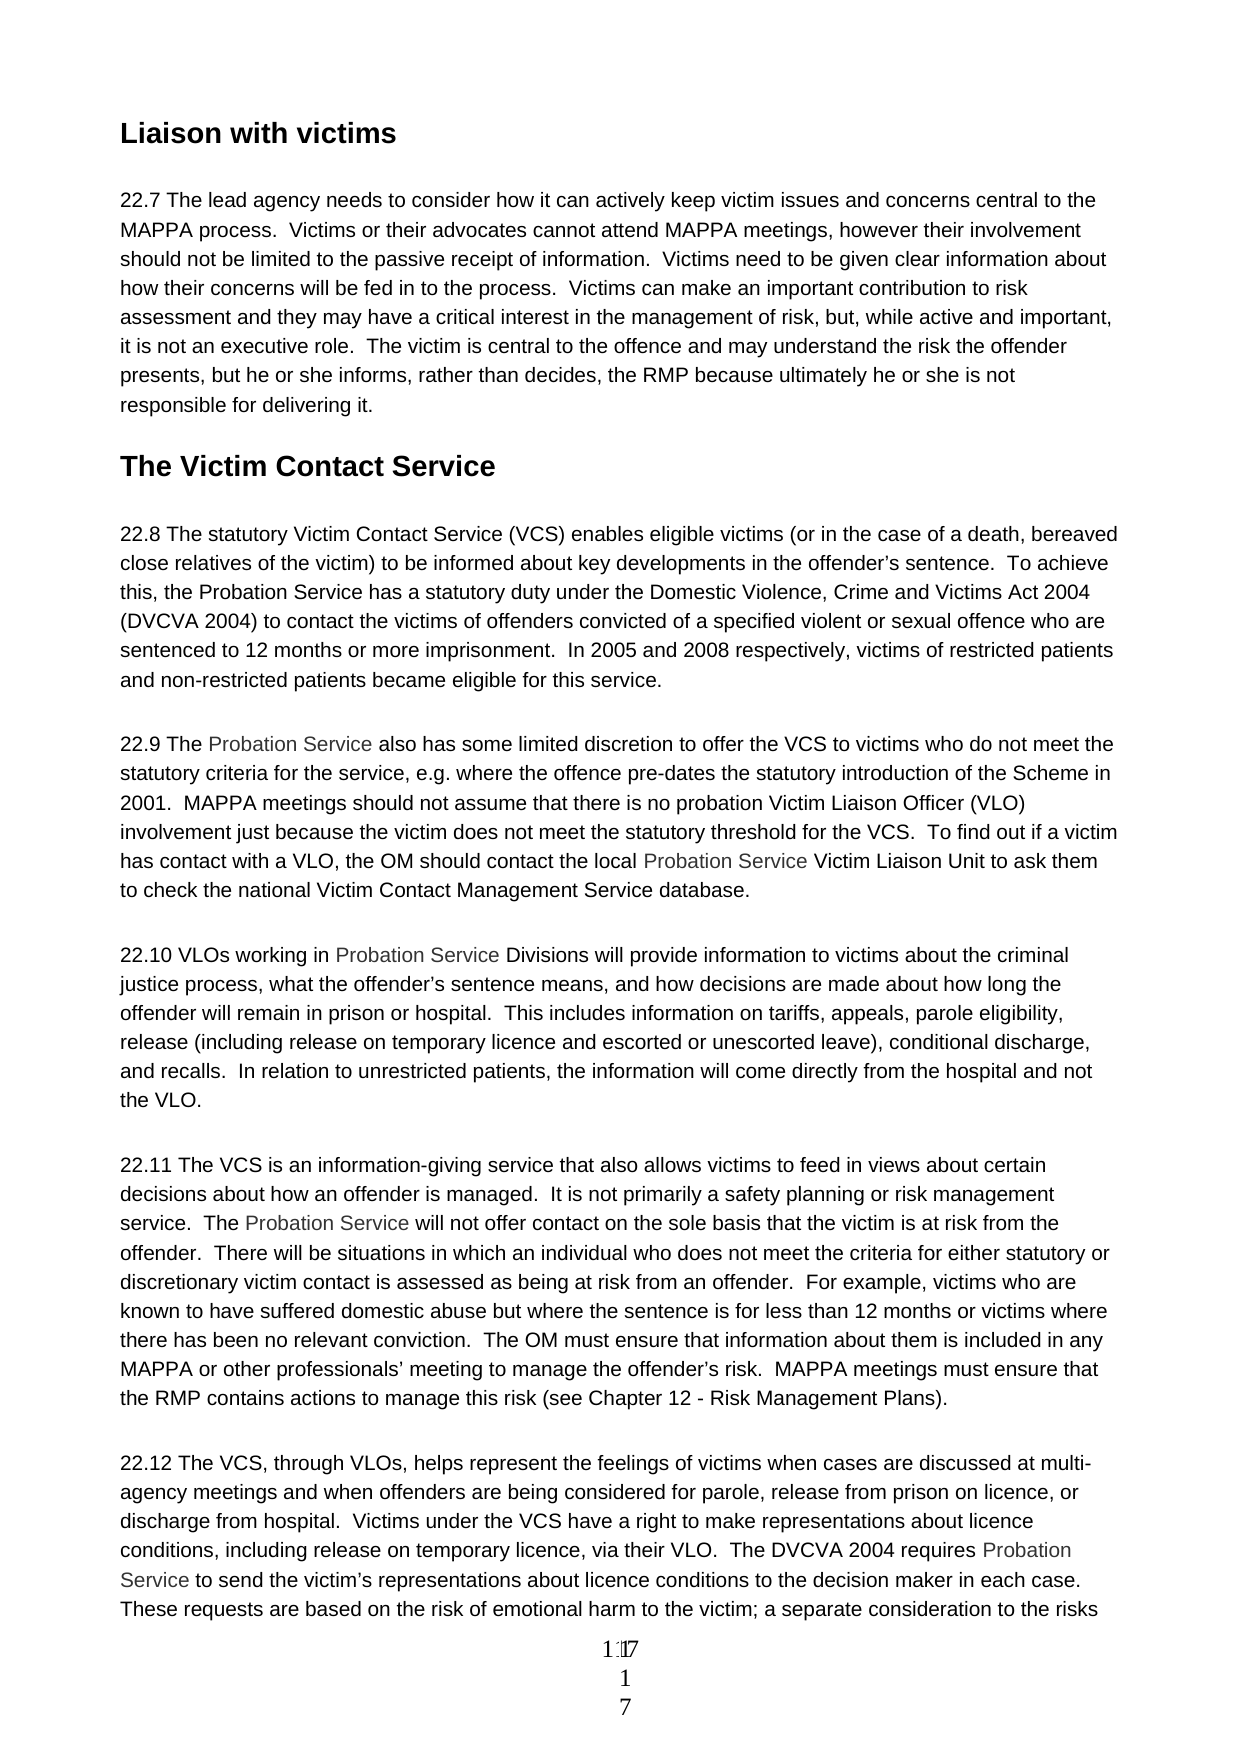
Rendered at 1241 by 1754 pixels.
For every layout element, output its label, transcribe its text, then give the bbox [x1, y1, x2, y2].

text Liaison with victims [120, 120, 1120, 149]
text The Victim Contact Service [120, 453, 1120, 482]
text 22.11 The VCS is an information-giving service that also allows victims to feed in views about certain decisions about how an offender is managed. It is not primarily a safety planning or risk management service. The Probation Service will not offer contact on the sole basis that the victim is at risk from the offender. There will be situations in which an individual who does not meet the criteria for either statutory or discretionary victim contact is assessed as being at risk from an offender. For example, victims who are known to have suffered domestic abuse but where the sentence is for less than 12 months or victims where there has been no relevant conviction. The OM must ensure that information about them is included in any MAPPA or other professionals’ meeting to manage the offender’s risk. MAPPA meetings must ensure that the RMP contains actions to manage this risk (see Chapter 12 - Risk Management Plans). [120, 1149, 1120, 1412]
text 22.7 The lead agency needs to consider how it can actively keep victim issues and concerns central to the MAPPA process. Victims or their advocates cannot attend MAPPA meetings, however their involvement should not be limited to the passive receipt of information. Victims need to be given clear information about how their concerns will be fed in to the process. Victims can make an important contribution to risk assessment and they may have a critical interest in the management of risk, but, while active and important, it is not an executive role. The victim is central to the offence and may understand the risk the offender presents, but he or she informs, rather than decides, the RMP because ultimately he or she is not responsible for delivering it. [120, 184, 1120, 418]
text 22.9 The Probation Service also has some limited discretion to offer the VCS to victims who do not meet the statutory criteria for the service, e.g. where the offence pre-dates the statutory introduction of the Scheme in 2001. MAPPA meetings should not assume that there is no probation Victim Liaison Officer (VLO) involvement just because the victim does not meet the statutory threshold for the VCS. To find out if a victim has contact with a VLO, the OM should contact the local Probation Service Victim Liaison Unit to ask them to check the national Victim Contact Management Service database. [120, 728, 1120, 903]
text 22.12 The VCS, through VLOs, helps represent the feelings of victims when cases are discussed at multi-agency meetings and when offenders are being considered for parole, release from prison on licence, or discharge from hospital. Victims under the VCS have a right to make representations about licence conditions, including release on temporary licence, via their VLO. The DVCVA 2004 requires Probation Service to send the victim’s representations about licence conditions to the decision maker in each case. These requests are based on the risk of emotional harm to the victim; a separate consideration to the risks [120, 1447, 1120, 1622]
text 22.8 The statutory Victim Contact Service (VCS) enables eligible victims (or in the case of a death, bereaved close relatives of the victim) to be informed about key developments in the offender’s sentence. To achieve this, the Probation Service has a statutory duty under the Domestic Violence, Crime and Victims Act 2004 (DVCVA 2004) to contact the victims of offenders convicted of a specified violent or sexual offence who are sentenced to 12 months or more imprisonment. In 2005 and 2008 respectively, victims of restricted patients and non-restricted patients became eligible for this service. [120, 518, 1120, 693]
text 22.10 VLOs working in Probation Service Divisions will provide information to victims about the criminal justice process, what the offender’s sentence means, and how decisions are made about how long the offender will remain in prison or hospital. This includes information on tariffs, appeals, parole eligibility, release (including release on temporary licence and escorted or unescorted leave), conditional discharge, and recalls. In relation to unrestricted patients, the information will come directly from the hospital and not the VLO. [120, 939, 1120, 1114]
